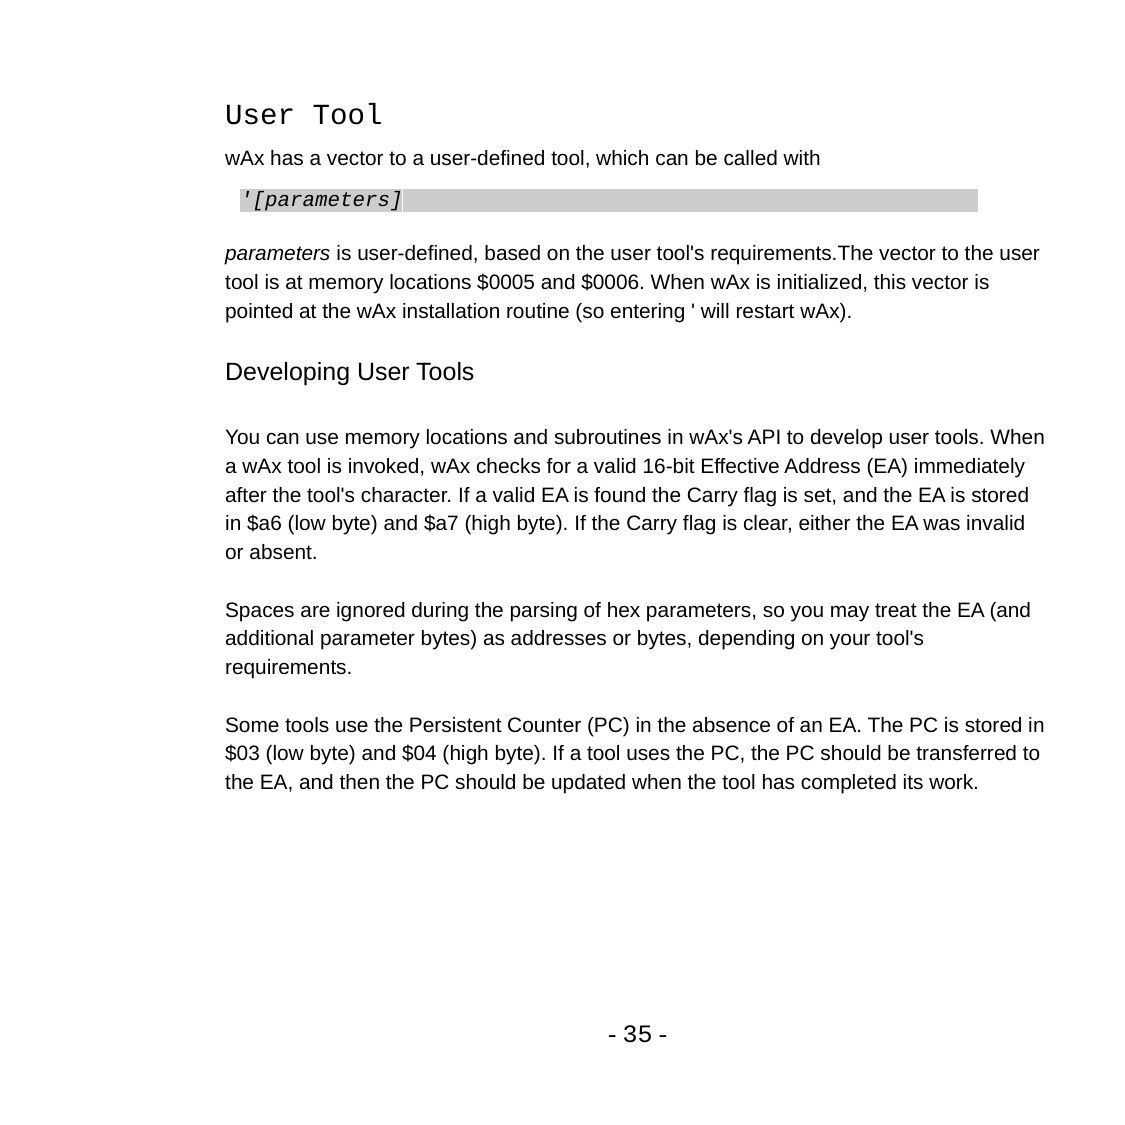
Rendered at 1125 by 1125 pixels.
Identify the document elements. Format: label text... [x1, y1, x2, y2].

text wAx has a vector to a user-defined tool, which can be called with [225, 146, 1050, 169]
text '[parameters] [240, 189, 1050, 241]
subtitle User Tool [225, 100, 1050, 133]
text parameters is user-defined, based on the user tool's requirements.The vector to the user tool is at memory locations $0005 and $0006. When wAx is initialized, this vector is pointed at the wAx installation routine (so entering ' will restart wAx). Developing User Tools You can use memory locations and subroutines in wAx's API to develop user tools. When a wAx tool is invoked, wAx checks for a valid 16-bit Effective Address (EA) immediately after the tool's character. If a valid EA is found the Carry flag is set, and the EA is stored in $a6 (low byte) and $a7 (high byte). If the Carry flag is clear, either the EA was invalid or absent. Spaces are ignored during the parsing of hex parameters, so you may treat the EA (and additional parameter bytes) as addresses or bytes, depending on your tool's requirements. Some tools use the Persistent Counter (PC) in the absence of an EA. The PC is stored in $03 (low byte) and $04 (high byte). If a tool uses the PC, the PC should be transferred to the EA, and then the PC should be updated when the tool has completed its work. [225, 241, 1050, 794]
